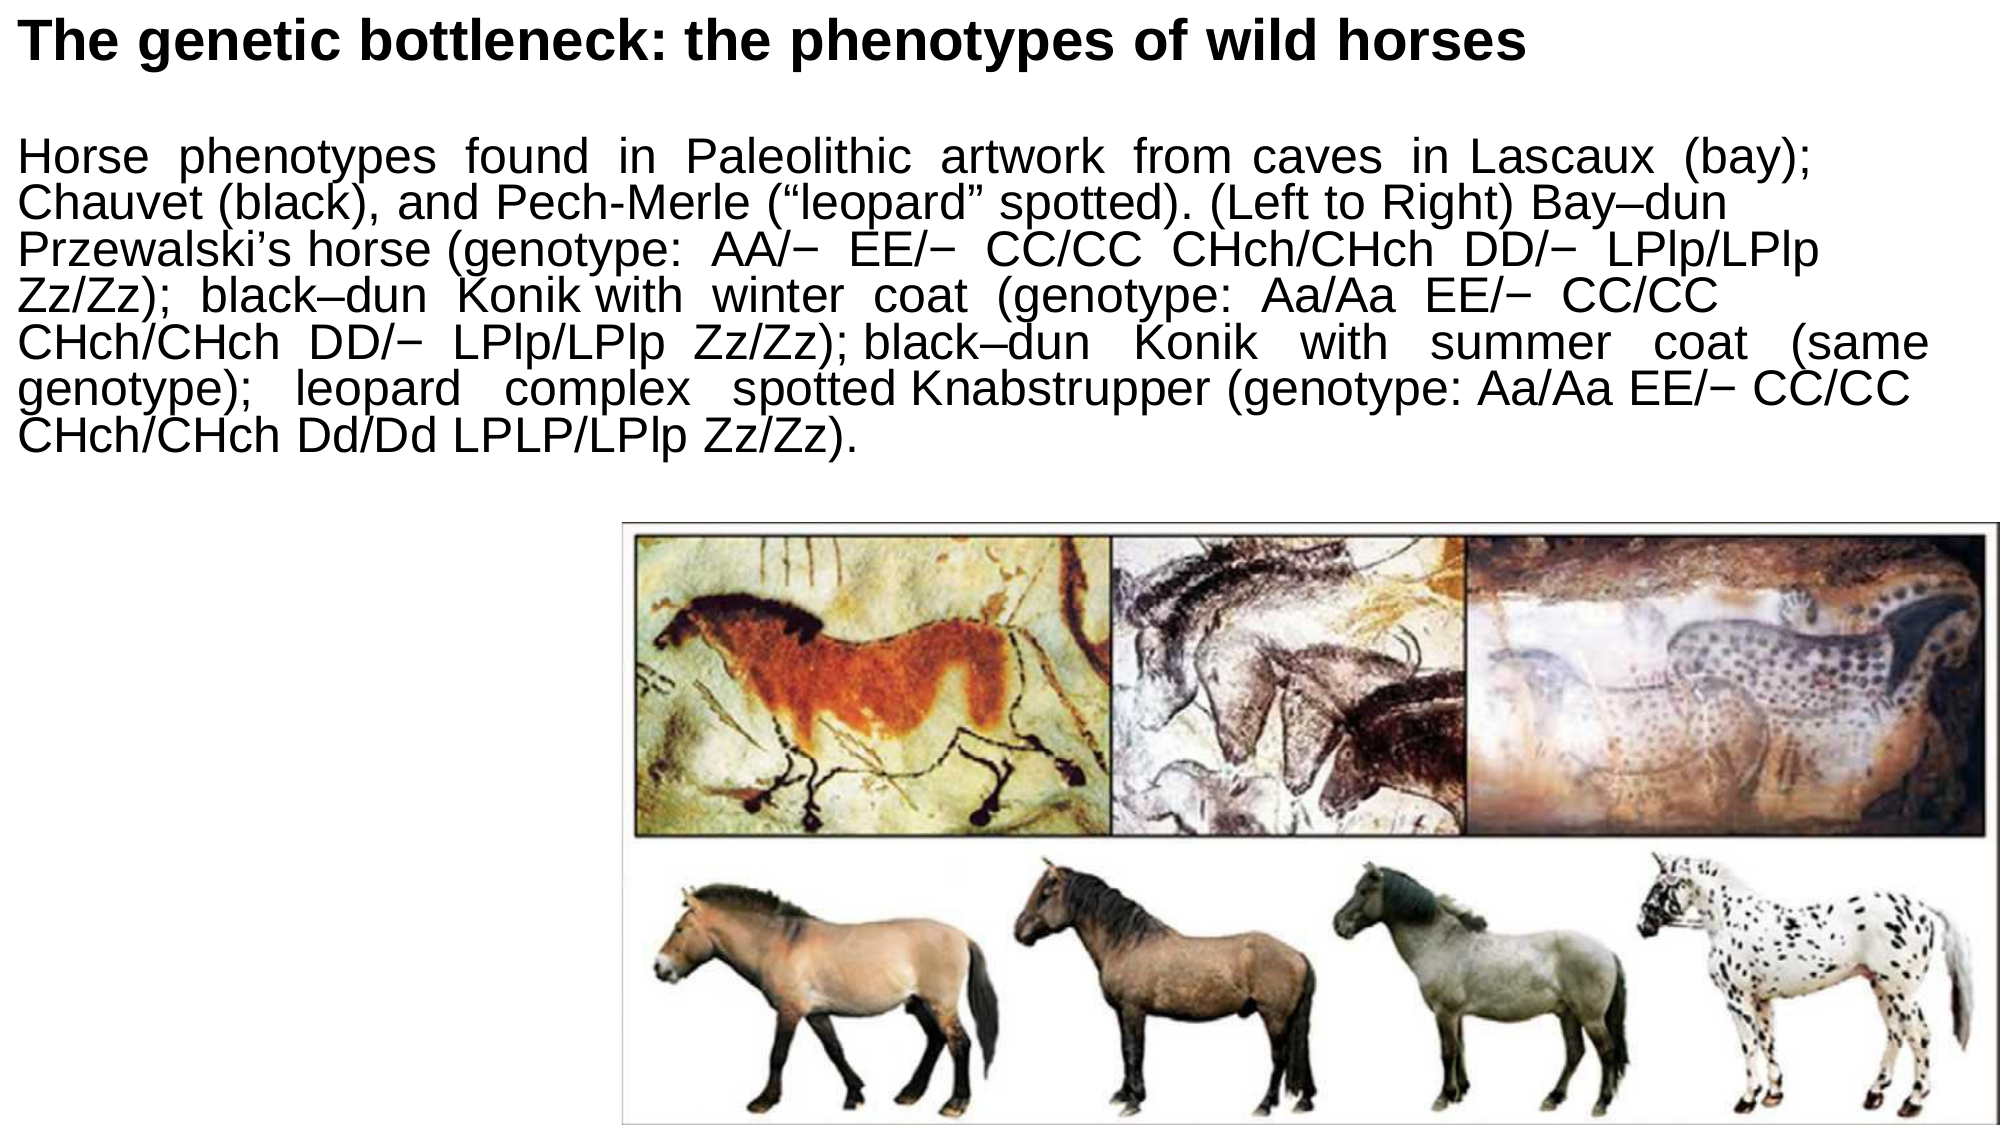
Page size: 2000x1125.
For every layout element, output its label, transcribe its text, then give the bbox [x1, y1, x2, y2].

text_box [622, 523, 2000, 1125]
text_box The genetic bottleneck: the phenotypes of wild horses Horse phenotypes found in Paleolithic artwork from caves in Lascaux (bay); Chauvet (black), and Pech-Merle (“leopard” spotted). (Left to Right) Bay–dun Przewalski’s horse (genotype: AA/− EE/− CC/CC CHch/CHch DD/− LPlp/LPlp Zz/Zz); black–dun Konik with winter coat (genotype: Aa/Aa EE/− CC/CC CHch/CHch DD/− LPlp/LPlp Zz/Zz); black–dun Konik with summer coat (same genotype); leopard complex spotted Knabstrupper (genotype: Aa/Aa EE/− CC/CC CHch/CHch Dd/Dd LPLP/LPlp Zz/Zz). [0, 0, 2000, 471]
